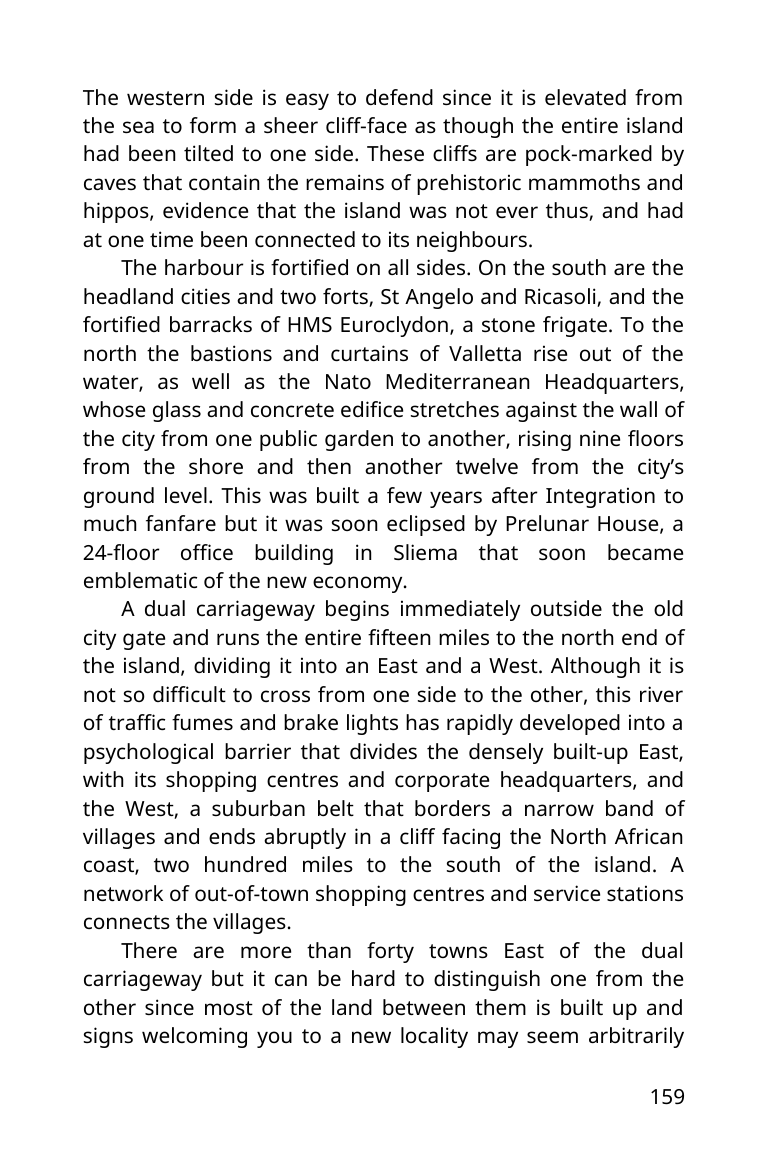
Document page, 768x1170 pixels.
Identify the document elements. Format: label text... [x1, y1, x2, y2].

text The harbour is fortified on all sides. On the south are the headland cities and two forts, St Angelo and Ricasoli, and the fortified barracks of HMS Euroclydon, a stone frigate. To the north the bastions and curtains of Valletta rise out of the water, as well as the Nato Mediterranean Headquarters, whose glass and concrete edifice stretches against the wall of the city from one public garden to another, rising nine floors from the shore and then another twelve from the city’s ground level. This was built a few years after Integration to much fanfare but it was soon eclipsed by Prelunar House, a 24-floor office building in Sliema that soon became emblematic of the new economy. [83, 253, 685, 594]
text The western side is easy to defend since it is elevated from the sea to form a sheer cliff-face as though the entire island had been tilted to one side. These cliffs are pock-marked by caves that contain the remains of prehistoric mammoths and hippos, evidence that the island was not ever thus, and had at one time been connected to its neighbours. [83, 83, 685, 253]
text There are more than forty towns East of the dual carriageway but it can be hard to distinguish one from the other since most of the land between them is built up and signs welcoming you to a new locality may seem arbitrarily [83, 936, 685, 1049]
text A dual carriageway begins immediately outside the old city gate and runs the entire fifteen miles to the north end of the island, dividing it into an East and a West. Although it is not so difficult to cross from one side to the other, this river of traffic fumes and brake lights has rapidly developed into a psychological barrier that divides the densely built-up East, with its shopping centres and corporate headquarters, and the West, a suburban belt that borders a narrow band of villages and ends abruptly in a cliff facing the North African coast, two hundred miles to the south of the island. A network of out-of-town shopping centres and service stations connects the villages. [83, 594, 685, 936]
